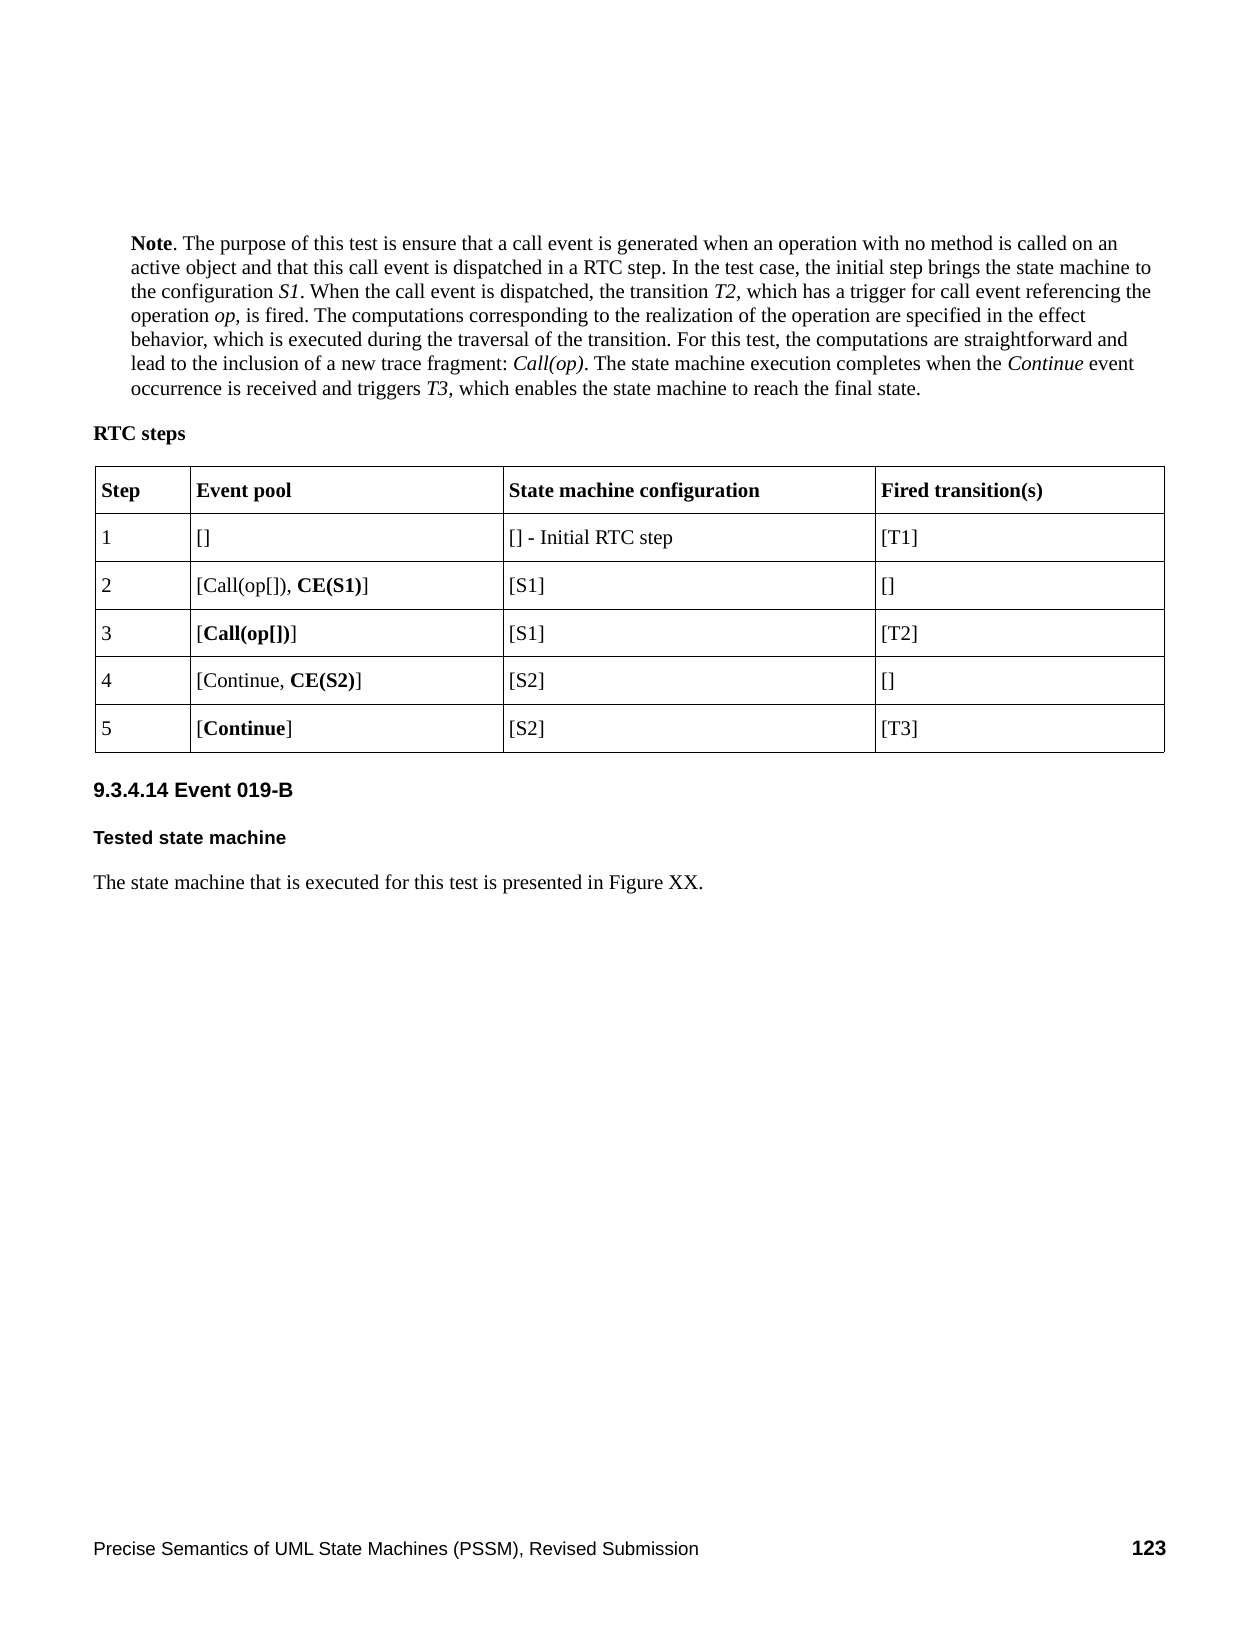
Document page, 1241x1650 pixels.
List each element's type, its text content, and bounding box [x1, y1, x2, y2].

table_cell 5 [96, 705, 190, 752]
text RTC steps [93, 421, 1164, 444]
table_cell 2 [96, 562, 190, 609]
subtitle Tested state machine [93, 827, 1164, 848]
table_cell [Call(op[]), CE(S1)] [191, 562, 503, 609]
list Note. The purpose of this test is ensure that a call event is generated when an operation with no method is called on an active object and that this call event is dispatched in a RTC step. In the test case, the initial step brings the state machine to the configuration S1. When the call event is dispatched, the transition T2, which has a trigger for call event referencing the operation op, is fired. The computations corresponding to the realization of the operation are specified in the effect behavior, which is executed during the traversal of the transition. For this test, the computations are straightforward and lead to the inclusion of a new trace fragment: Call(op). The state machine execution completes when the Continue event occurrence is received and triggers T3, which enables the state machine to reach the final state. [93, 231, 1164, 399]
subtitle Event 019-B [93, 777, 1164, 802]
table_cell 1 [96, 514, 190, 561]
table_header Event pool [191, 467, 503, 513]
table_cell [] [876, 562, 1164, 609]
table_cell [] - Initial RTC step [504, 514, 875, 561]
table_cell [T3] [876, 705, 1164, 752]
table_cell [T2] [876, 610, 1164, 656]
table_header Step [96, 467, 190, 513]
table_header State machine configuration [504, 467, 875, 513]
text The state machine that is executed for this test is presented in Figure XX. [93, 869, 1164, 894]
table_cell [S2] [504, 705, 875, 752]
table_cell [S2] [504, 657, 875, 704]
table_cell 4 [96, 657, 190, 704]
table_header Fired transition(s) [876, 467, 1164, 513]
table_cell [] [876, 657, 1164, 704]
table_cell [Call(op[])] [191, 610, 503, 656]
table_cell [Continue] [191, 705, 503, 752]
table_cell [] [191, 514, 503, 561]
table_cell [T1] [876, 514, 1164, 561]
table_cell [Continue, CE(S2)] [191, 657, 503, 704]
table_cell [S1] [504, 562, 875, 609]
table_cell 3 [96, 610, 190, 656]
table_cell [S1] [504, 610, 875, 656]
